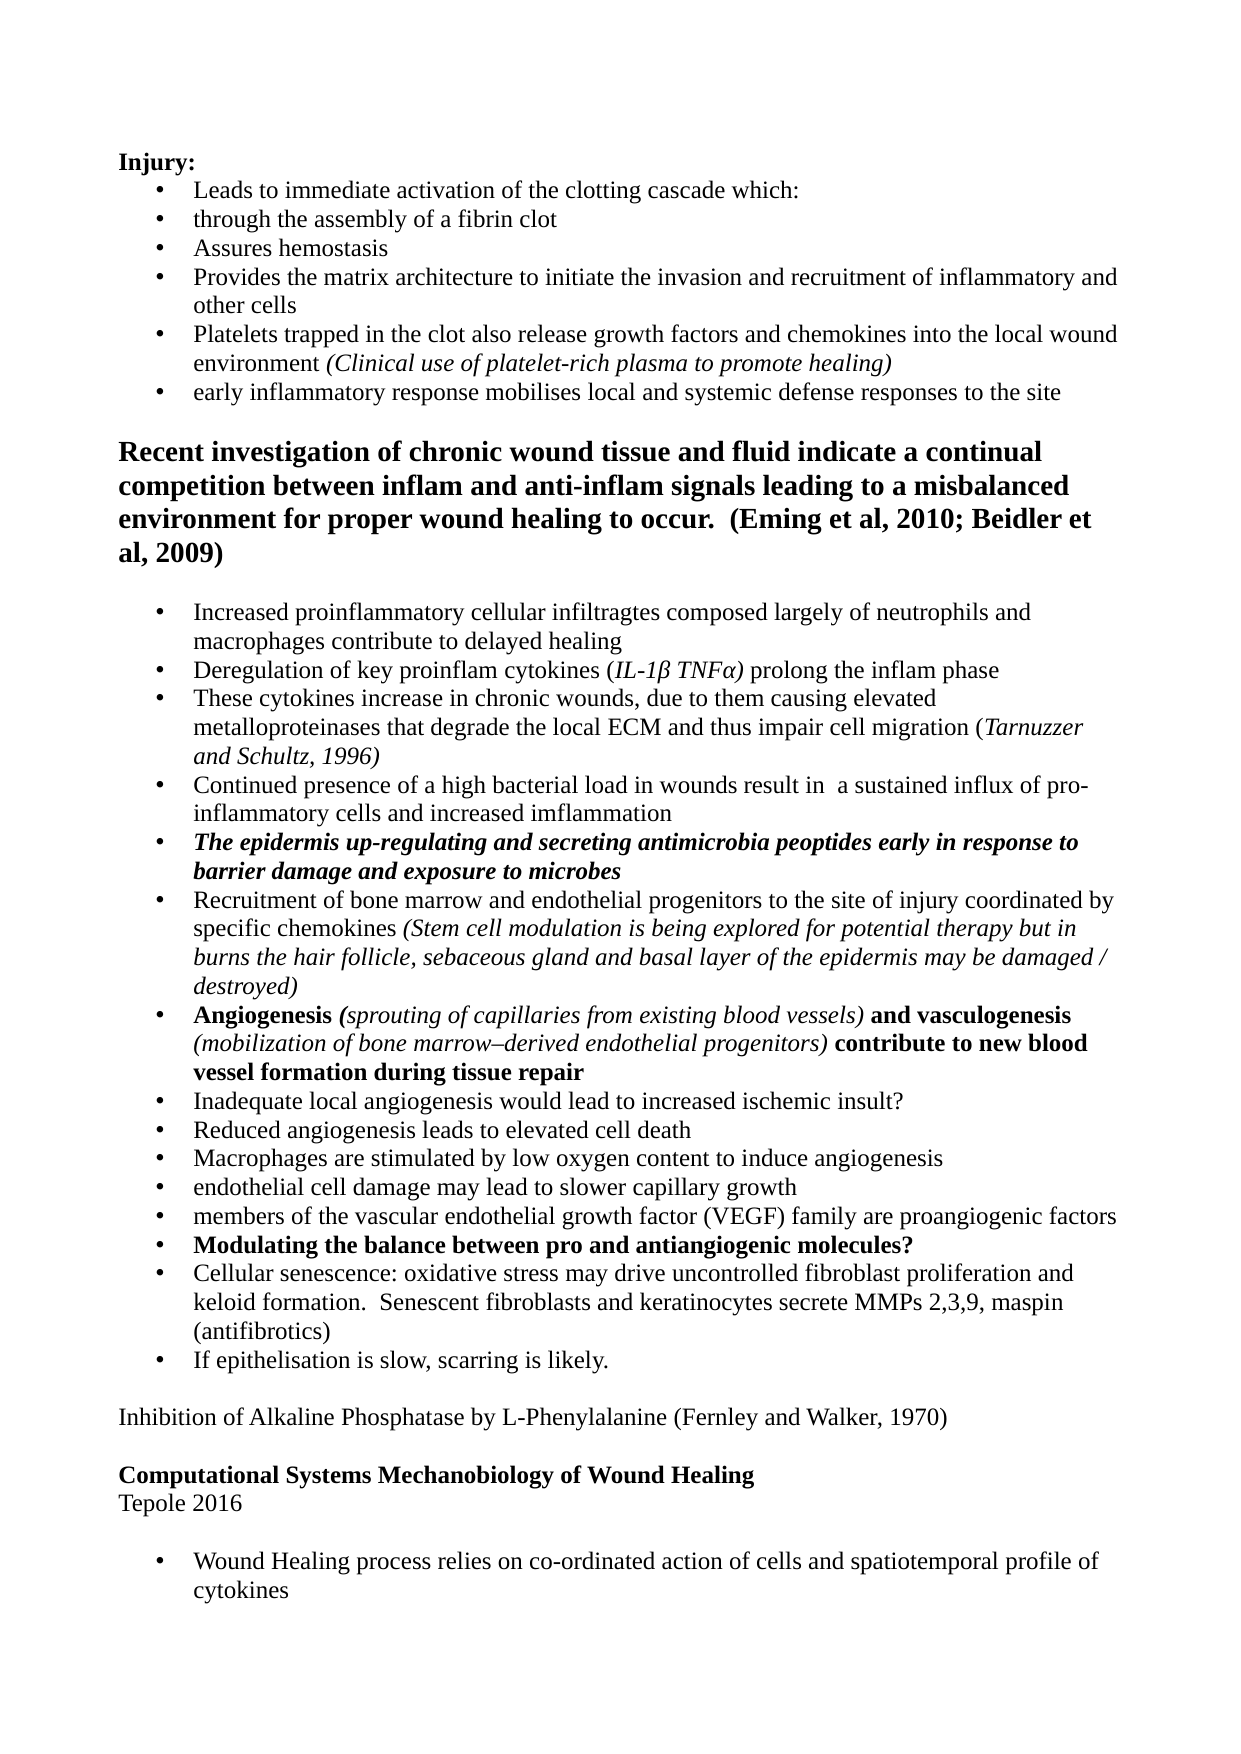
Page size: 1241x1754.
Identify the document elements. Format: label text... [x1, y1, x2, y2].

text Injury: [118, 147, 1122, 176]
list The epidermis up-regulating and secreting antimicrobia peoptides early in response to barrier damage and exposure to microbes [156, 827, 1122, 885]
list through the assembly of a fibrin clot [156, 204, 1122, 233]
list Cellular senescence: oxidative stress may drive uncontrolled fibroblast proliferation and keloid formation. Senescent fibroblasts and keratinocytes secrete MMPs 2,3,9, maspin (antifibrotics) [156, 1258, 1122, 1345]
text Recent investigation of chronic wound tissue and fluid indicate a continual competition between inflam and anti-inflam signals leading to a misbalanced environment for proper wound healing to occur. (Eming et al, 2010; Beidler et al, 2009) [118, 434, 1122, 568]
list Assures hemostasis [156, 233, 1122, 262]
list early inflammatory response mobilises local and systemic defense responses to the site [156, 377, 1122, 406]
list Wound Healing process relies on co-ordinated action of cells and spatiotemporal profile of cytokines [156, 1546, 1122, 1603]
list Modulating the balance between pro and antiangiogenic molecules? [156, 1230, 1122, 1258]
text Inhibition of Alkaline Phosphatase by L-Phenylalanine (Fernley and Walker, 1970) [118, 1402, 1122, 1431]
list If epithelisation is slow, scarring is likely. [156, 1345, 1122, 1373]
text Computational Systems Mechanobiology of Wound Healing [118, 1460, 1122, 1488]
list members of the vascular endothelial growth factor (VEGF) family are proangiogenic factors [156, 1201, 1122, 1230]
list Deregulation of key proinflam cytokines (IL-1β TNFα) prolong the inflam phase [156, 655, 1122, 683]
list Reduced angiogenesis leads to elevated cell death [156, 1115, 1122, 1143]
list These cytokines increase in chronic wounds, due to them causing elevated metalloproteinases that degrade the local ECM and thus impair cell migration (Tarnuzzer and Schultz, 1996) [156, 683, 1122, 770]
list Increased proinflammatory cellular infiltragtes composed largely of neutrophils and macrophages contribute to delayed healing [156, 597, 1122, 655]
list Continued presence of a high bacterial load in wounds result in a sustained influx of pro-inflammatory cells and increased imflammation [156, 770, 1122, 827]
list Angiogenesis (sprouting of capillaries from existing blood vessels) and vasculogenesis (mobilization of bone marrow–derived endothelial progenitors) contribute to new blood vessel formation during tissue repair [156, 1000, 1122, 1086]
list endothelial cell damage may lead to slower capillary growth [156, 1172, 1122, 1201]
list Leads to immediate activation of the clotting cascade which: [156, 176, 1122, 204]
list Provides the matrix architecture to initiate the invasion and recruitment of inflammatory and other cells [156, 262, 1122, 319]
list Platelets trapped in the clot also release growth factors and chemokines into the local wound environment (Clinical use of platelet-rich plasma to promote healing) [156, 319, 1122, 377]
text Tepole 2016 [118, 1488, 1122, 1517]
list Recruitment of bone marrow and endothelial progenitors to the site of injury coordinated by specific chemokines (Stem cell modulation is being explored for potential therapy but in burns the hair follicle, sebaceous gland and basal layer of the epidermis may be damaged / destroyed) [156, 885, 1122, 1000]
list Macrophages are stimulated by low oxygen content to induce angiogenesis [156, 1143, 1122, 1172]
list Inadequate local angiogenesis would lead to increased ischemic insult? [156, 1086, 1122, 1115]
